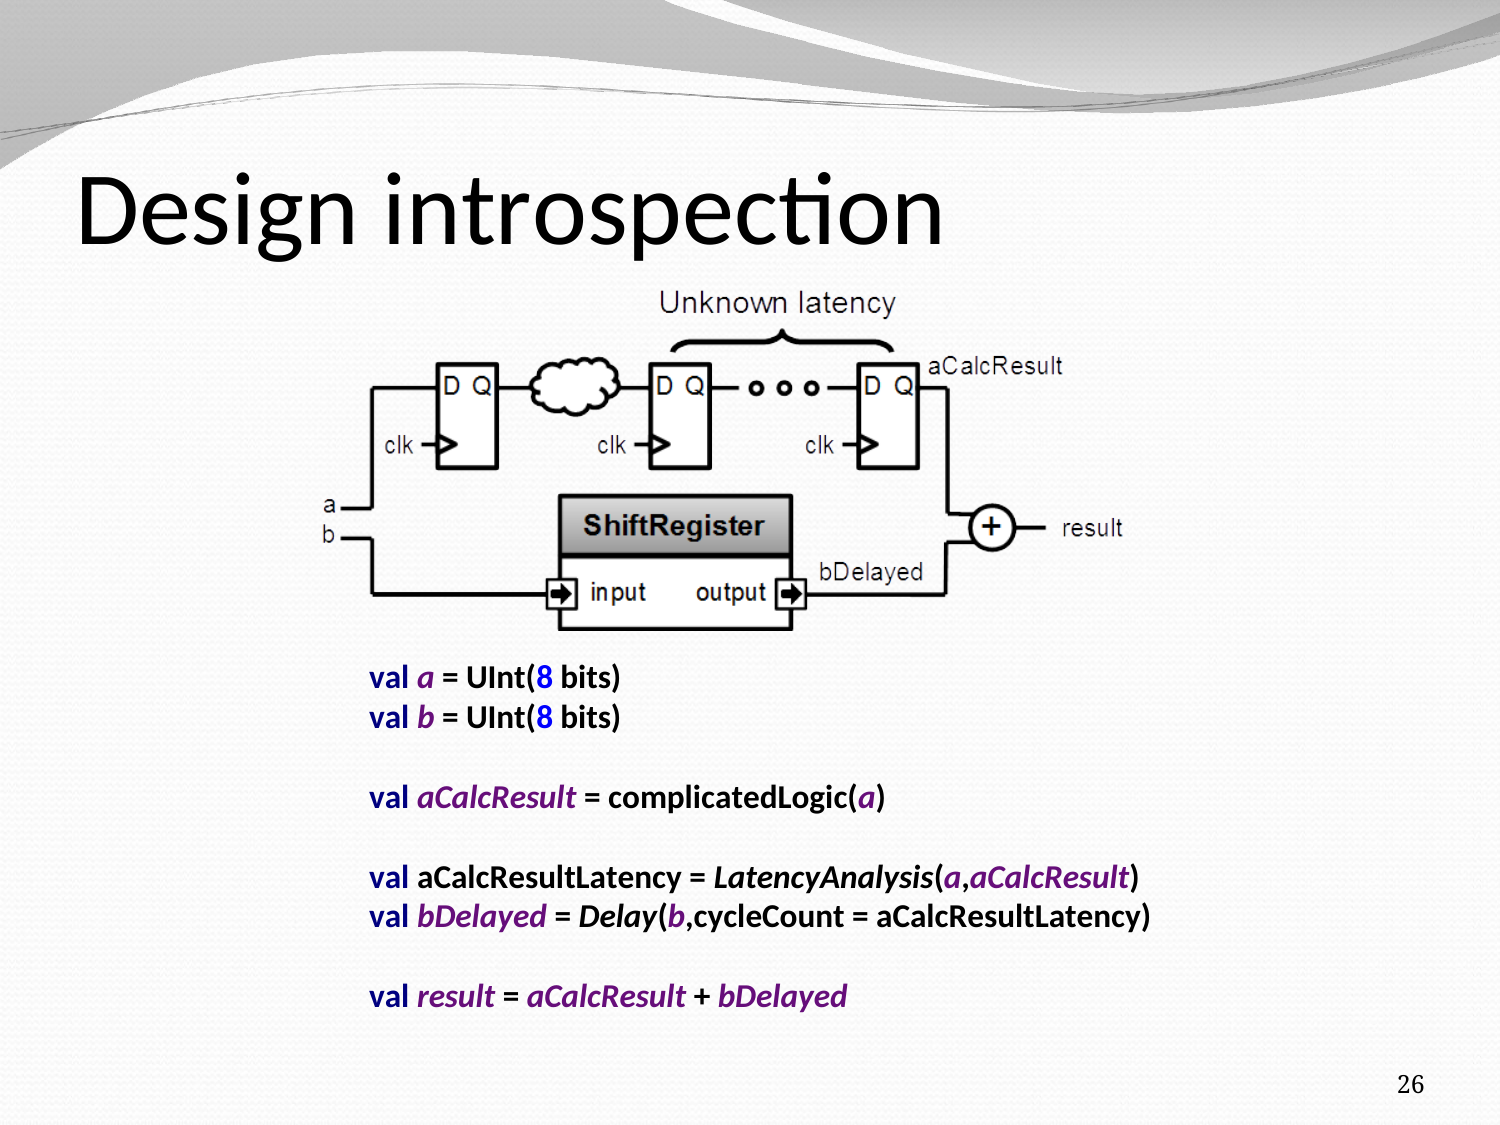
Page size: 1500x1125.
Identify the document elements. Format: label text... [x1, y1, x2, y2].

text_box [1299, 1042, 1426, 1103]
title Design introspection [75, 78, 1471, 266]
text_box val a = UInt(8 bits) val b = UInt(8 bits) val aCalcResult = complicatedLogic(a) val aCalcResultLatency = LatencyAnalysis(a,aCalcResult) val bDelayed = Delay(b,cycleCount = aCalcResultLatency) val result = aCalcResult + bDelayed [354, 647, 1167, 1063]
picture [0, 0, 1500, 1125]
